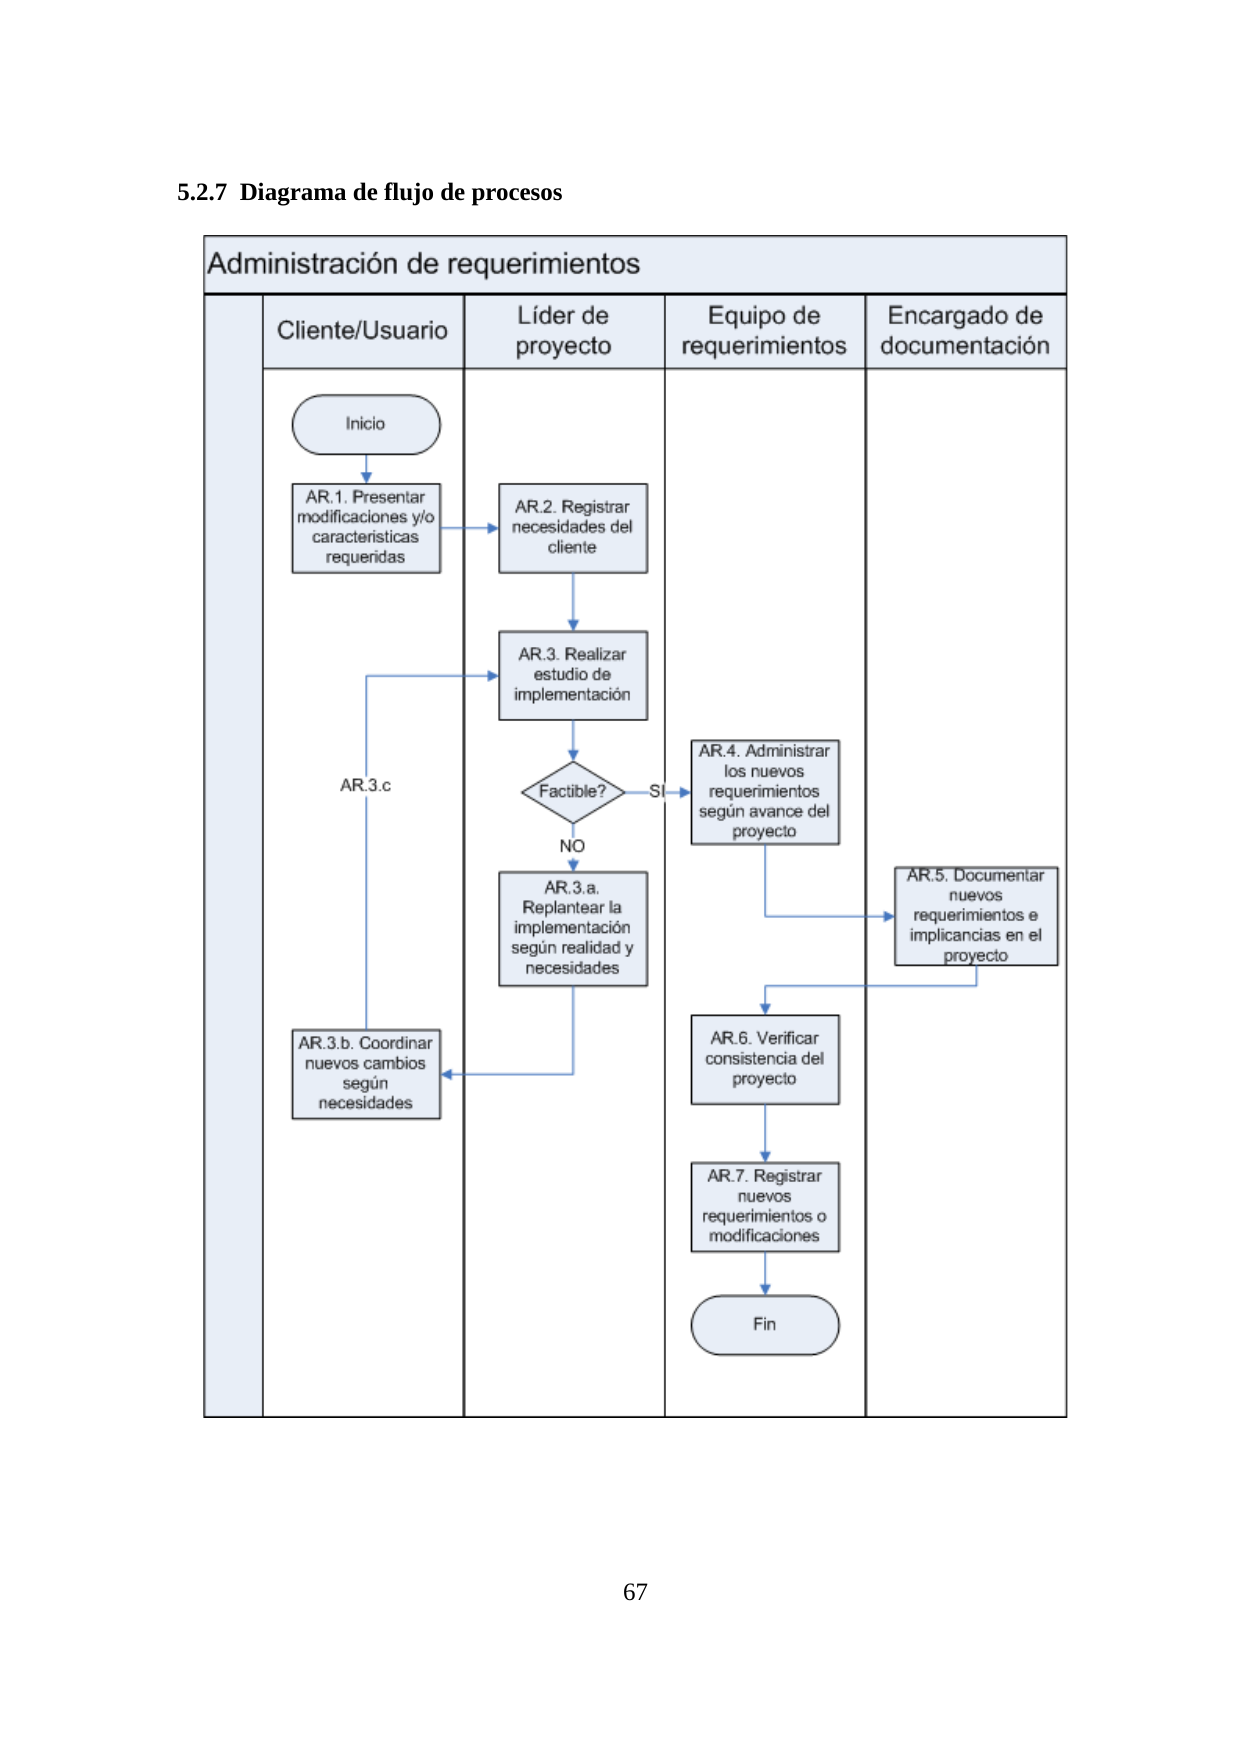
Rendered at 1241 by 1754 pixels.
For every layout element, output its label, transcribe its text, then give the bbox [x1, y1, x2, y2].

picture [203, 235, 1068, 1418]
list 5.2.7 Diagrama de flujo de procesos [177, 177, 1093, 206]
